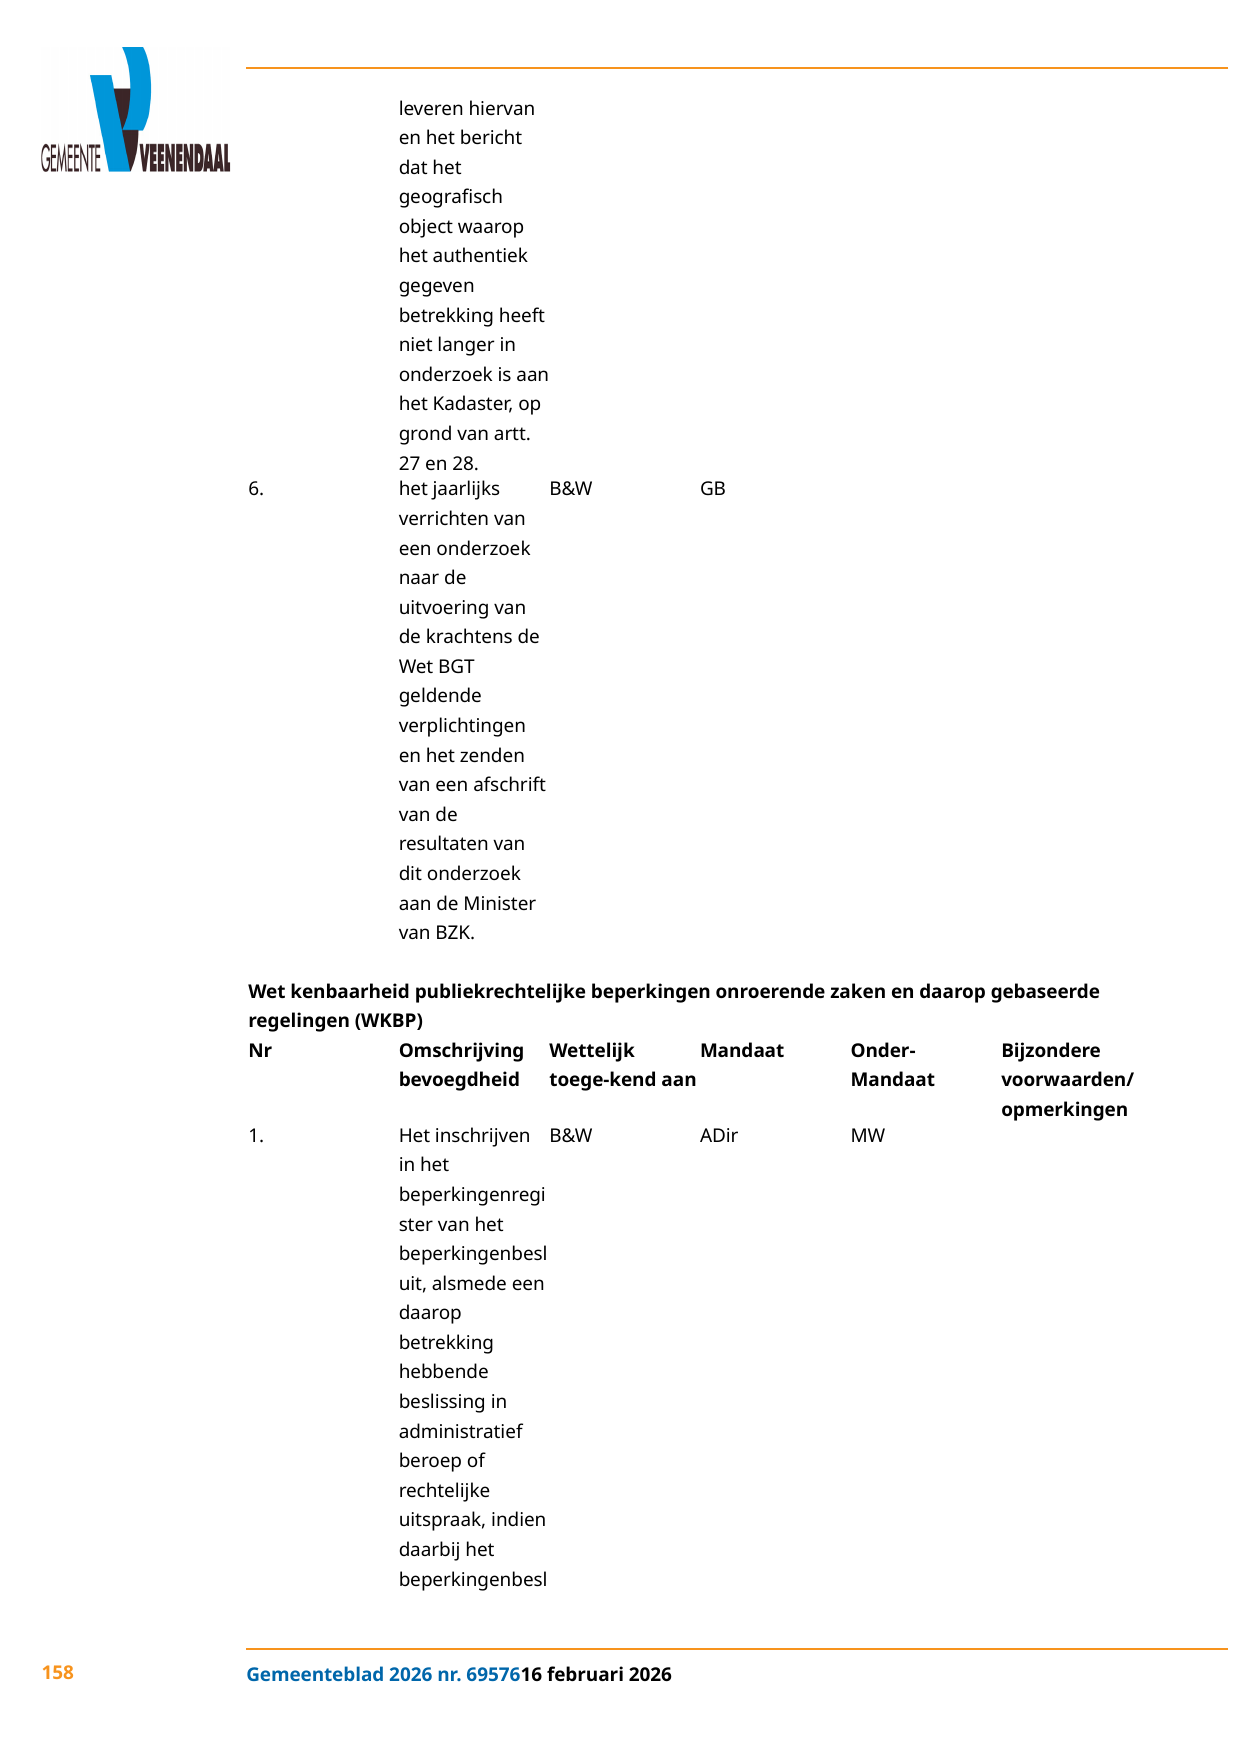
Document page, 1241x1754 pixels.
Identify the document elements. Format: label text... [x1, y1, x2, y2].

table_cell B&W [549, 476, 700, 945]
table_cell [700, 95, 850, 476]
table_cell [850, 476, 1001, 945]
text Wet kenbaarheid publiekrechtelijke beperkingen onroerende zaken en daarop gebaseerde regelingen (WKBP) [248, 978, 1152, 1033]
table_header Nr [248, 1037, 398, 1122]
table_cell [1001, 95, 1152, 476]
table_header Omschrijving bevoegdheid [399, 1037, 549, 1122]
table_cell GB [700, 476, 850, 945]
table_cell MW [850, 1122, 1001, 1591]
table_cell B&W [549, 1122, 700, 1591]
table_cell Het inschrijven in het beperkingenregister van het beperkingenbesluit, alsmede een daarop betrekking hebbende beslissing in administratief beroep of rechtelijke uitspraak, indien daarbij het beperkingenbesl [399, 1122, 549, 1591]
table_cell leveren hiervan en het bericht dat het geografisch object waarop het authentiek gegeven betrekking heeft niet langer in onderzoek is aan het Kadaster, op grond van artt. 27 en 28. [399, 95, 549, 476]
table_header Mandaat [700, 1037, 850, 1122]
table_header Bijzondere voorwaarden/ opmerkingen [1001, 1037, 1152, 1122]
table_cell [549, 95, 700, 476]
picture [123, 47, 231, 172]
table_header Wettelijk toege-kend aan [549, 1037, 700, 1122]
table_cell [248, 476, 398, 945]
table_cell [248, 1122, 398, 1591]
table_cell [1001, 1122, 1152, 1591]
table_cell ADir [700, 1122, 850, 1591]
table_header Onder- Mandaat [850, 1037, 1001, 1122]
table_cell [248, 95, 398, 476]
table_cell het jaarlijks verrichten van een onderzoek naar de uitvoering van de krachtens de Wet BGT geldende verplichtingen en het zenden van een afschrift van de resultaten van dit onderzoek aan de Minister van BZK. [399, 476, 549, 945]
picture [41, 47, 130, 172]
table_cell [1001, 476, 1152, 945]
table_cell [850, 95, 1001, 476]
